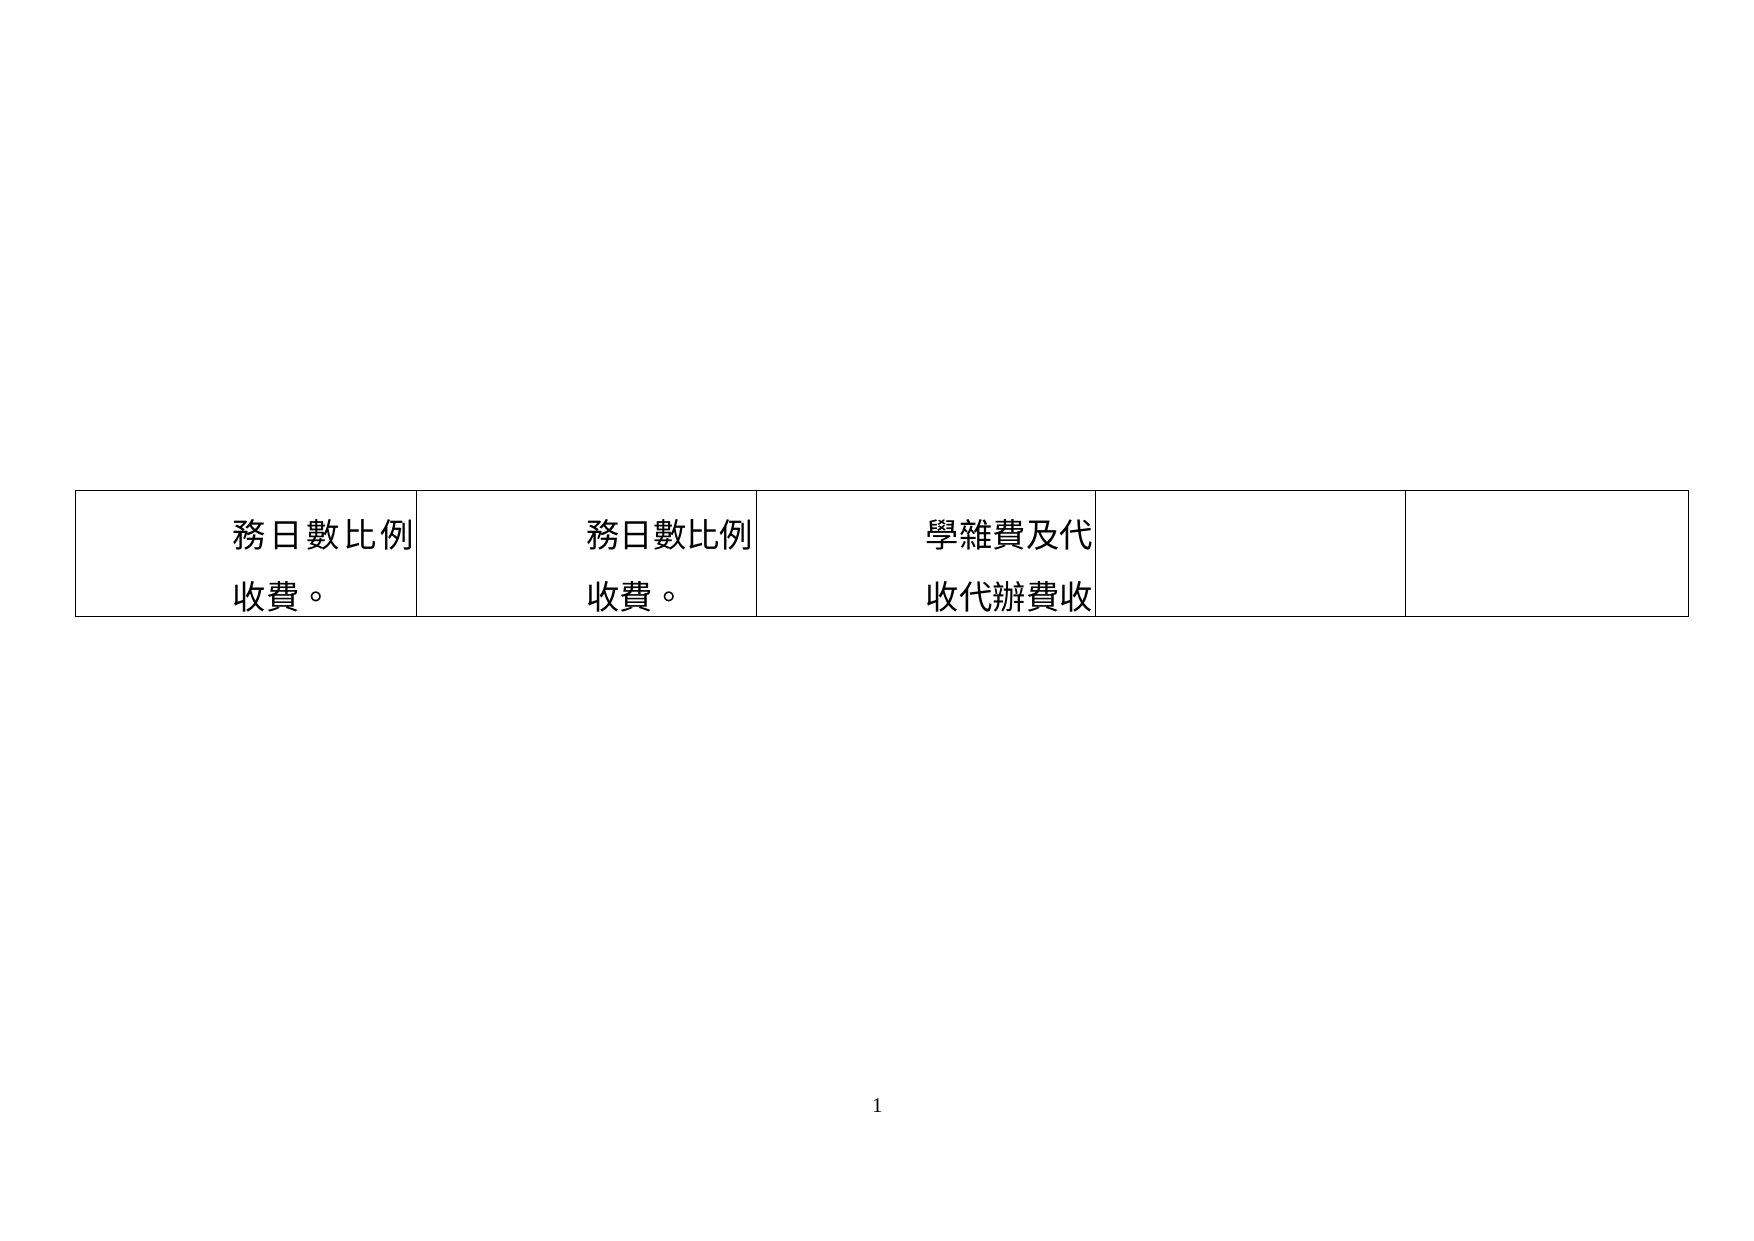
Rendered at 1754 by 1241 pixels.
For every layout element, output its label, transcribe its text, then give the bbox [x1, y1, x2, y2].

table_cell [1406, 491, 1688, 616]
table_cell 務日數比例收費。 [417, 491, 756, 616]
table_cell [1096, 491, 1405, 616]
table_cell 務日數比例收費。 [76, 491, 416, 616]
table_cell 學雜費及代收代辦費收 [757, 491, 1095, 616]
